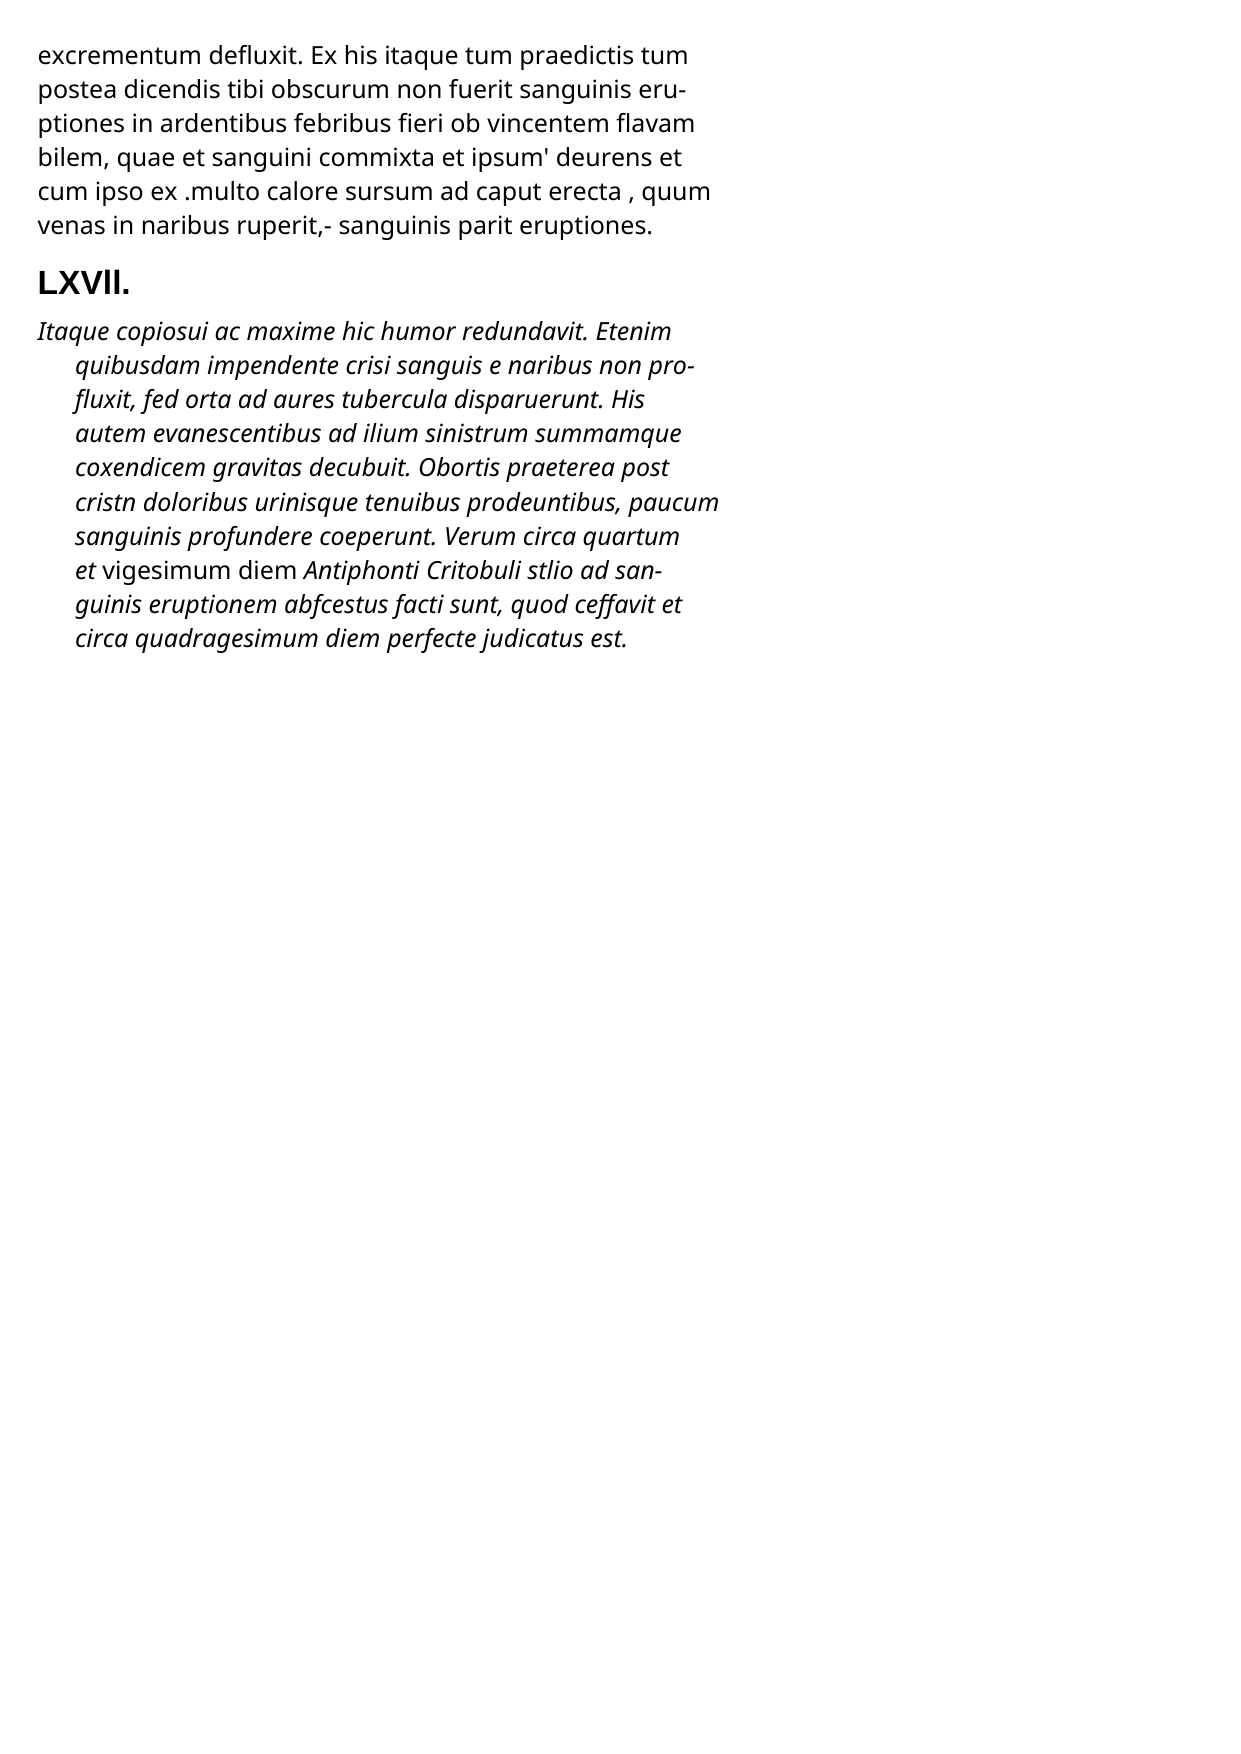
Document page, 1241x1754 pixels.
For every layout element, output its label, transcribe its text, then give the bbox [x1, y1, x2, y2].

text Itaque copiosui ac maxime hic humor redundavit. Etenim quibusdam impendente crisi sanguis e naribus non pro- fluxit, fed orta ad aures tubercula disparuerunt. His autem evanescentibus ad ilium sinistrum summamque coxendicem gravitas decubuit. Obortis praeterea post cristn doloribus urinisque tenuibus prodeuntibus, paucum sanguinis profundere coeperunt. Verum circa quartum et vigesimum diem Antiphonti Critobuli stlio ad san- guinis eruptionem abfcestus facti sunt, quod ceffavit et circa quadragesimum diem perfecte judicatus est. [37, 314, 1203, 654]
text excrementum defluxit. Ex his itaque tum praedictis tum postea dicendis tibi obscurum non fuerit sanguinis eru- ptiones in ardentibus febribus fieri ob vincentem flavam bilem, quae et sanguini commixta et ipsum' deurens et cum ipso ex .multo calore sursum ad caput erecta , quum venas in naribus ruperit,- sanguinis parit eruptiones. [37, 37, 1203, 242]
subtitle LXVll. [37, 263, 1203, 301]
